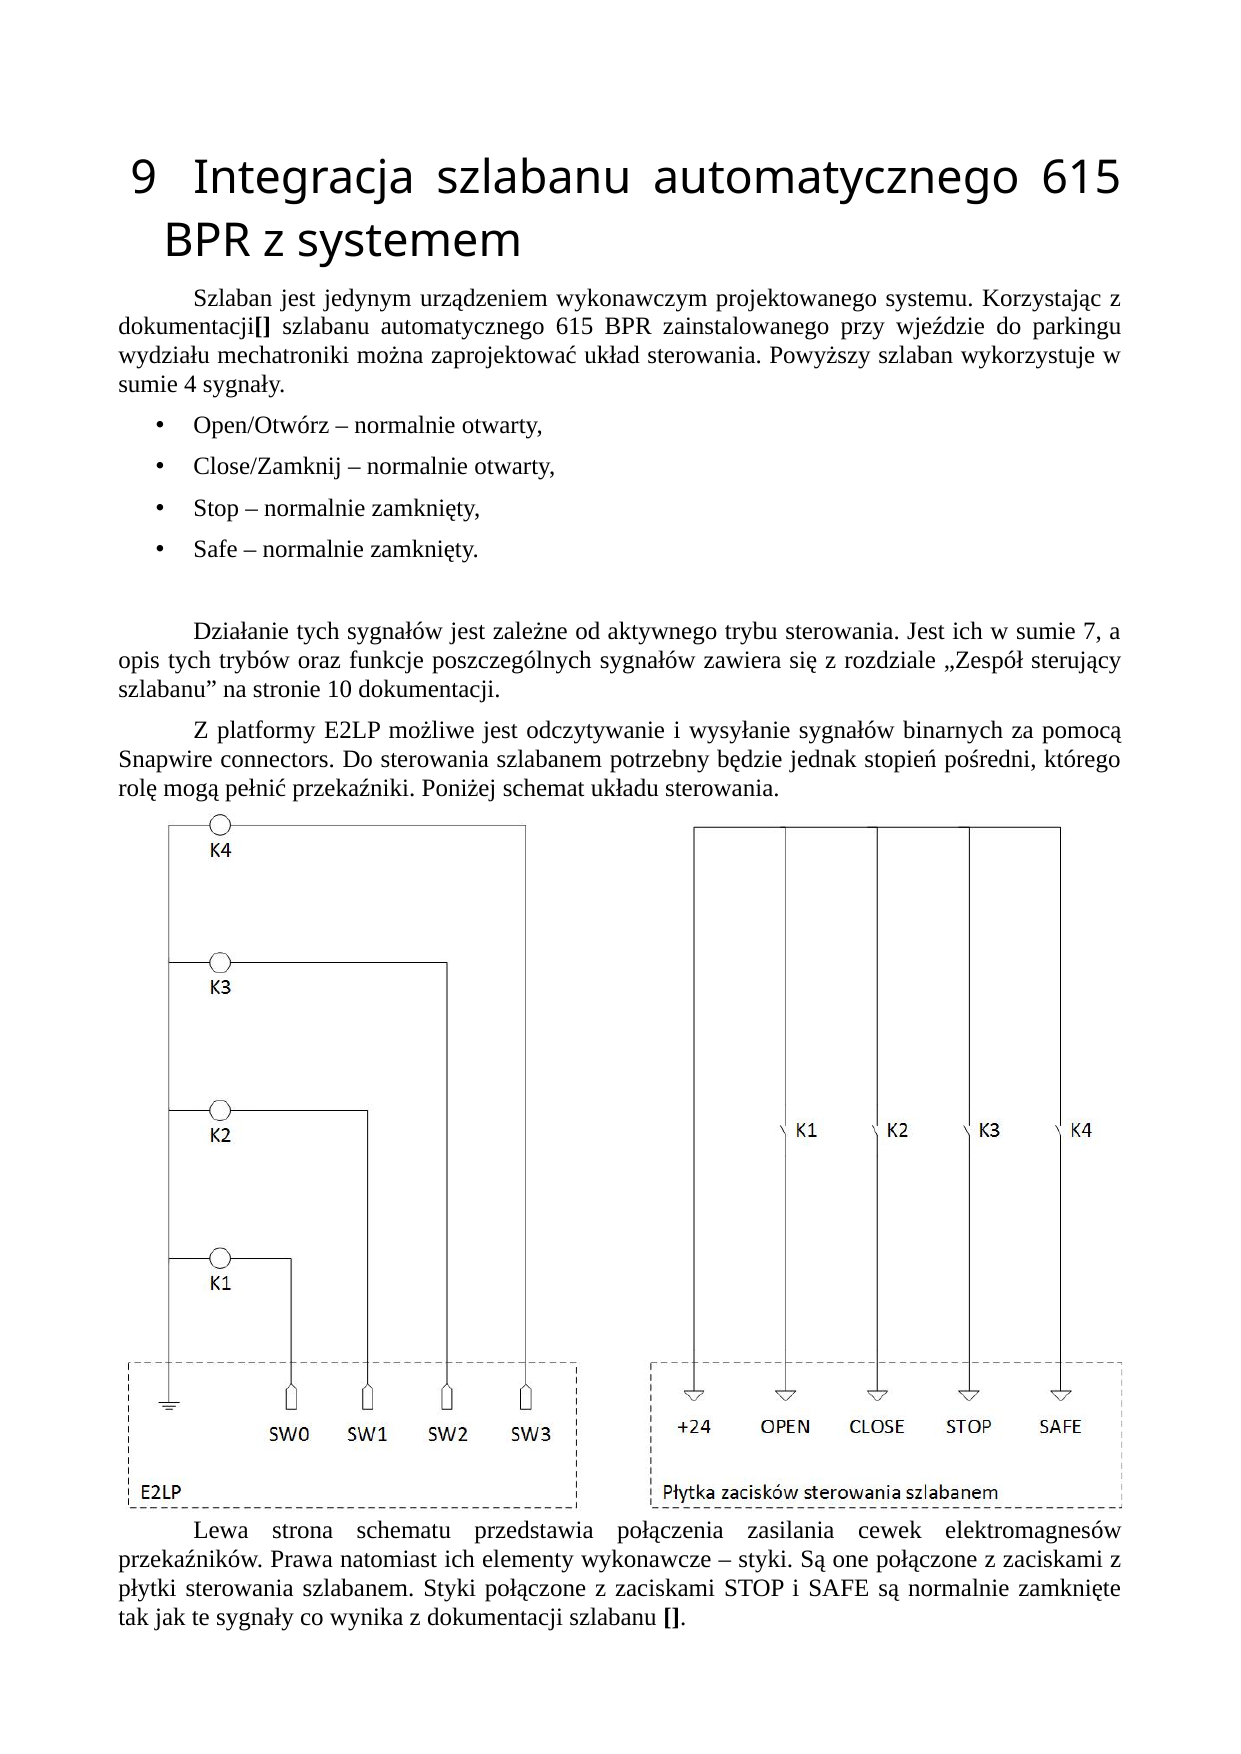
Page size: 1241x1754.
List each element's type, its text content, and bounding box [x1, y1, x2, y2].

list Safe – normalnie zamknięty. [156, 534, 1122, 563]
text Działanie tych sygnałów jest zależne od aktywnego trybu sterowania. Jest ich w sumie 7, a opis tych trybów oraz funkcje poszczególnych sygnałów zawiera się z rozdziale „Zespół sterujący szlabanu” na stronie 10 dokumentacji. [118, 616, 1122, 703]
list Close/Zamknij – normalnie otwarty, [156, 451, 1122, 480]
text Z platformy E2LP możliwe jest odczytywanie i wysyłanie sygnałów binarnych za pomocą Snapwire connectors. Do sterowania szlabanem potrzebny będzie jednak stopień pośredni, którego rolę mogą pełnić przekaźniki. Poniżej schemat układu sterowania. [118, 715, 1122, 801]
list Open/Otwórz – normalnie otwarty, [156, 410, 1122, 439]
text Lewa strona schematu przedstawia połączenia zasilania cewek elektromagnesów przekaźników. Prawa natomiast ich elementy wykonawcze – styki. Są one połączone z zaciskami z płytki sterowania szlabanem. Styki połączone z zaciskami STOP i SAFE są normalnie zamknięte tak jak te sygnały co wynika z dokumentacji szlabanu []. [118, 1516, 1122, 1630]
list Stop – normalnie zamknięty, [156, 493, 1122, 521]
picture [118, 813, 1123, 1516]
subtitle Integracja szlabanu automatycznego 615 BPR z systemem [118, 143, 1122, 270]
text Szlaban jest jedynym urządzeniem wykonawczym projektowanego systemu. Korzystając z dokumentacji[] szlabanu automatycznego 615 BPR zainstalowanego przy wjeździe do parkingu wydziału mechatroniki można zaprojektować układ sterowania. Powyższy szlaban wykorzystuje w sumie 4 sygnały. [118, 283, 1122, 398]
